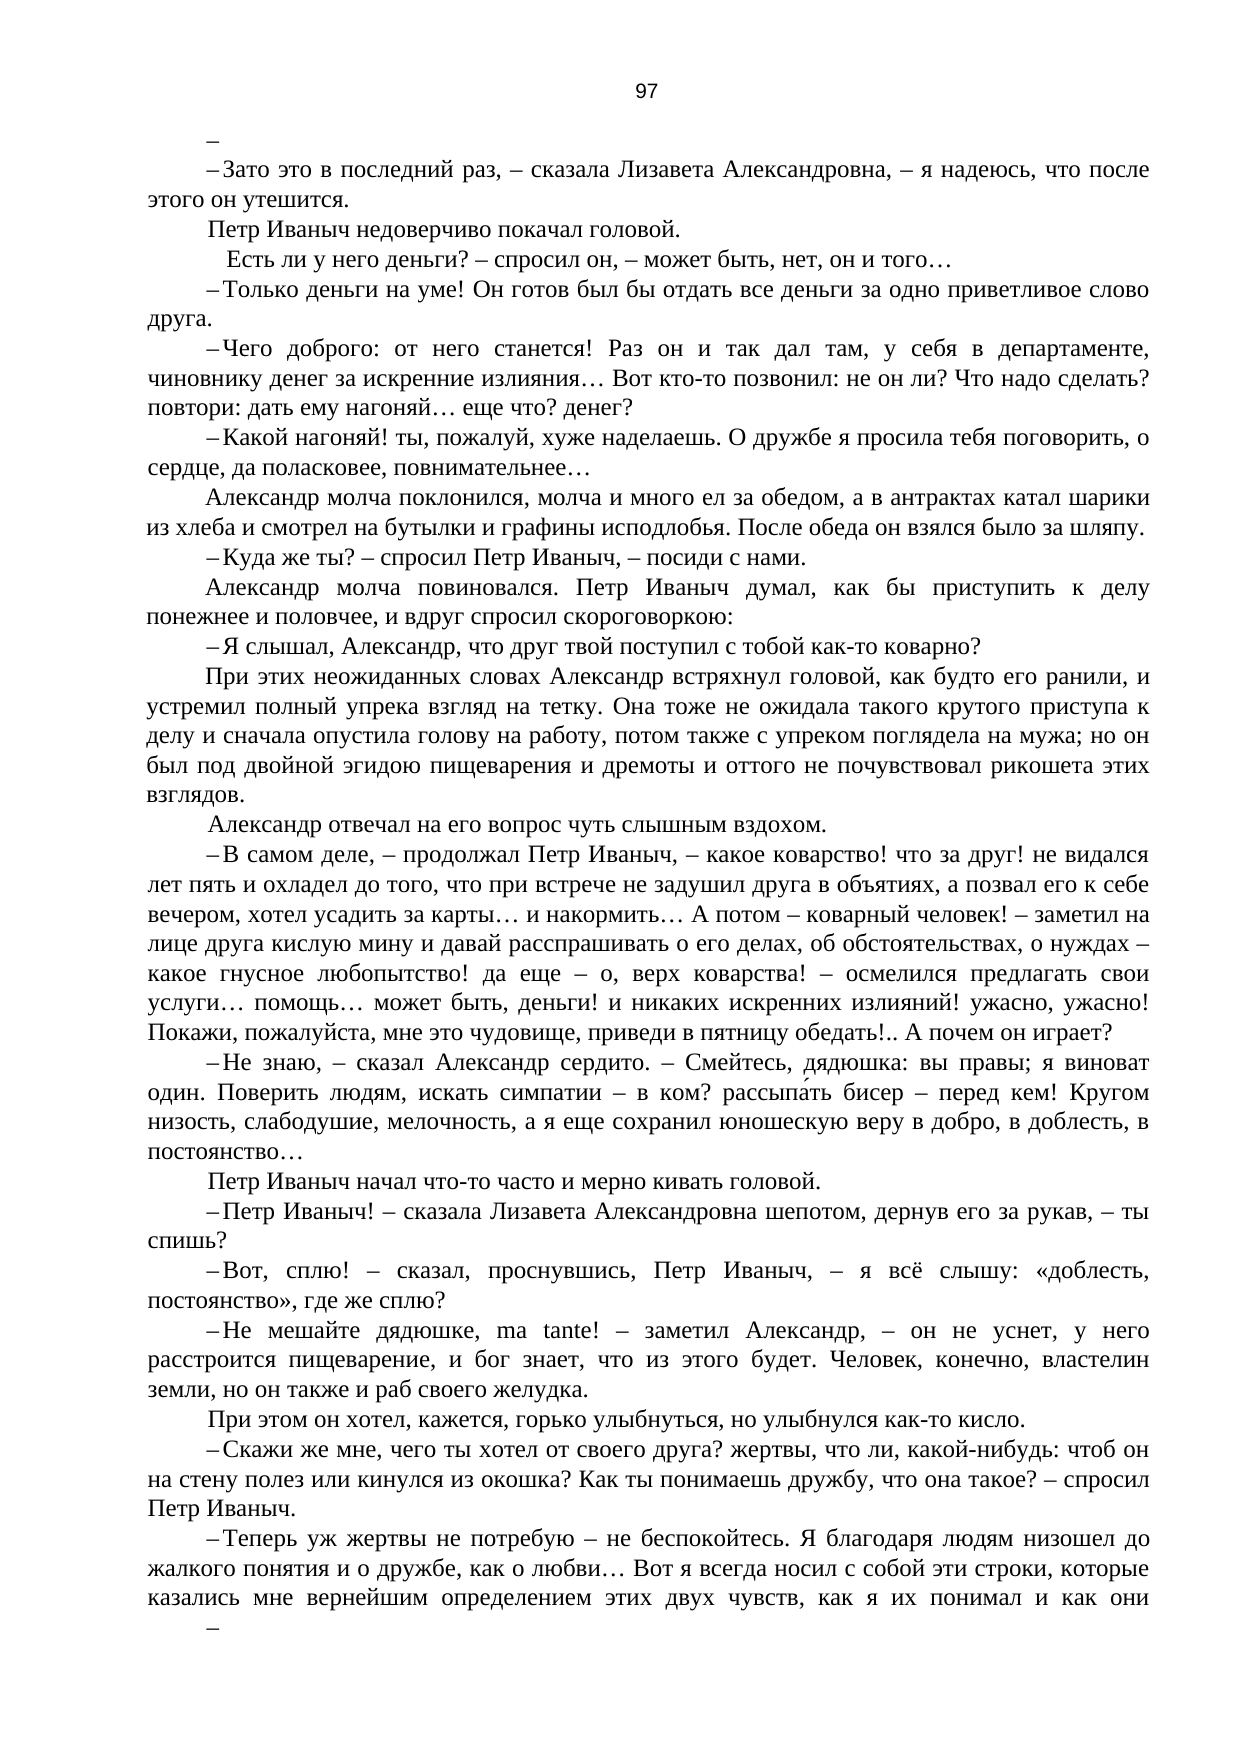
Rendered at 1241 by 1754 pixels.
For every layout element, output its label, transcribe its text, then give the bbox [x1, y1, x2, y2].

text Александр молча повиновался. Петр Иваныч думал, как бы приступить к делу понежнее и половчее, и вдруг спросил скороговоркою: [146, 572, 1151, 630]
text Александр молча поклонился, молча и много ел за обедом, а в антрактах катал шарики из хлеба и смотрел на бутылки и графины исподлобья. После обеда он взялся было за шляпу. [146, 482, 1151, 540]
list Теперь уж жертвы не потребую – не беспокойтесь. Я благодаря людям низошел до жалкого понятия и о дружбе, как о любви… Вот я всегда носил с собой эти строки, которые казались мне вернейшим определением этих двух чувств, как я их понимал и как они [147, 1523, 1151, 1611]
list Только деньги на уме! Он готов был бы отдать все деньги за одно приветливое слово друга. [147, 274, 1151, 332]
list Куда же ты? – спросил Петр Иваныч, – посиди с нами. [147, 542, 1151, 570]
list В самом деле, – продолжал Петр Иваныч, – какое коварство! что за друг! не видался лет пять и охладел до того, что при встрече не задушил друга в объятиях, а позвал его к себе вечером, хотел усадить за карты… и накормить… А потом – коварный человек! – заметил на лице друга кислую мину и давай расспрашивать о его делах, об обстоятельствах, о нуждах – какое гнусное любопытство! да еще – о, верх коварства! – осмелился предлагать свои услуги… помощь… может быть, деньги! и никаких искренних излияний! ужасно, ужасно! Покажи, пожалуйста, мне это чудовище, приведи в пятницу обедать!.. А почем он играет? [147, 839, 1151, 1046]
text Александр отвечал на его вопрос чуть слышным вздохом. [207, 809, 1151, 838]
list Скажи же мне, чего ты хотел от своего друга? жертвы, что ли, какой-нибудь: чтоб он на стену полез или кинулся из окошка? Как ты понимаешь дружбу, что она такое? – спросил Петр Иваныч. [147, 1434, 1151, 1522]
text Петр Иваныч начал что-то часто и мерно кивать головой. [207, 1166, 1151, 1194]
text При этом он хотел, кажется, горько улыбнуться, но улыбнулся как-то кисло. [207, 1404, 1151, 1433]
list Петр Иваныч! – сказала Лизавета Александровна шепотом, дернув его за рукав, – ты спишь? [147, 1196, 1151, 1254]
list Вот, сплю! – сказал, проснувшись, Петр Иваныч, – я всё слышу: «доблесть, постоянство», где же сплю? [147, 1255, 1151, 1314]
text Петр Иваныч недоверчиво покачал головой. [207, 214, 1151, 242]
list Какой нагоняй! ты, пожалуй, хуже наделаешь. О дружбе я просила тебя поговорить, о сердце, да поласковее, повнимательнее… [147, 422, 1151, 481]
text При этих неожиданных словах Александр встряхнул головой, как будто его ранили, и устремил полный упрека взгляд на тетку. Она тоже не ожидала такого крутого приступа к делу и сначала опустила голову на работу, потом также с упреком поглядела на мужа; но он был под двойной эгидою пищеварения и дремоты и оттого не почувствовал рикошета этих взглядов. [146, 661, 1151, 808]
list Чего доброго: от него станется! Раз он и так дал там, у себя в департаменте, чиновнику денег за искренние излияния… Вот кто-то позвонил: не он ли? Что надо сделать? повтори: дать ему нагоняй… еще что? денег? [147, 333, 1151, 421]
text Есть ли у него деньги? – спросил он, – может быть, нет, он и того… [226, 244, 1151, 272]
list Не знаю, – сказал Александр сердито. – Смейтесь, дядюшка: вы правы; я виноват один. Поверить людям, искать симпатии – в ком? рассыпа́ть бисер – перед кем! Кругом низость, слабодушие, мелочность, а я еще сохранил юношескую веру в добро, в доблесть, в постоянство… [147, 1047, 1151, 1164]
list Зато это в последний раз, – сказала Лизавета Александровна, – я надеюсь, что после этого он утешится. [147, 154, 1151, 212]
list Не мешайте дядюшке, ma tante! – заметил Александр, – он не уснет, у него расстроится пищеварение, и бог знает, что из этого будет. Человек, конечно, властелин земли, но он также и раб своего желудка. [147, 1315, 1151, 1403]
list Я слышал, Александр, что друг твой поступил с тобой как-то коварно? [147, 631, 1151, 660]
